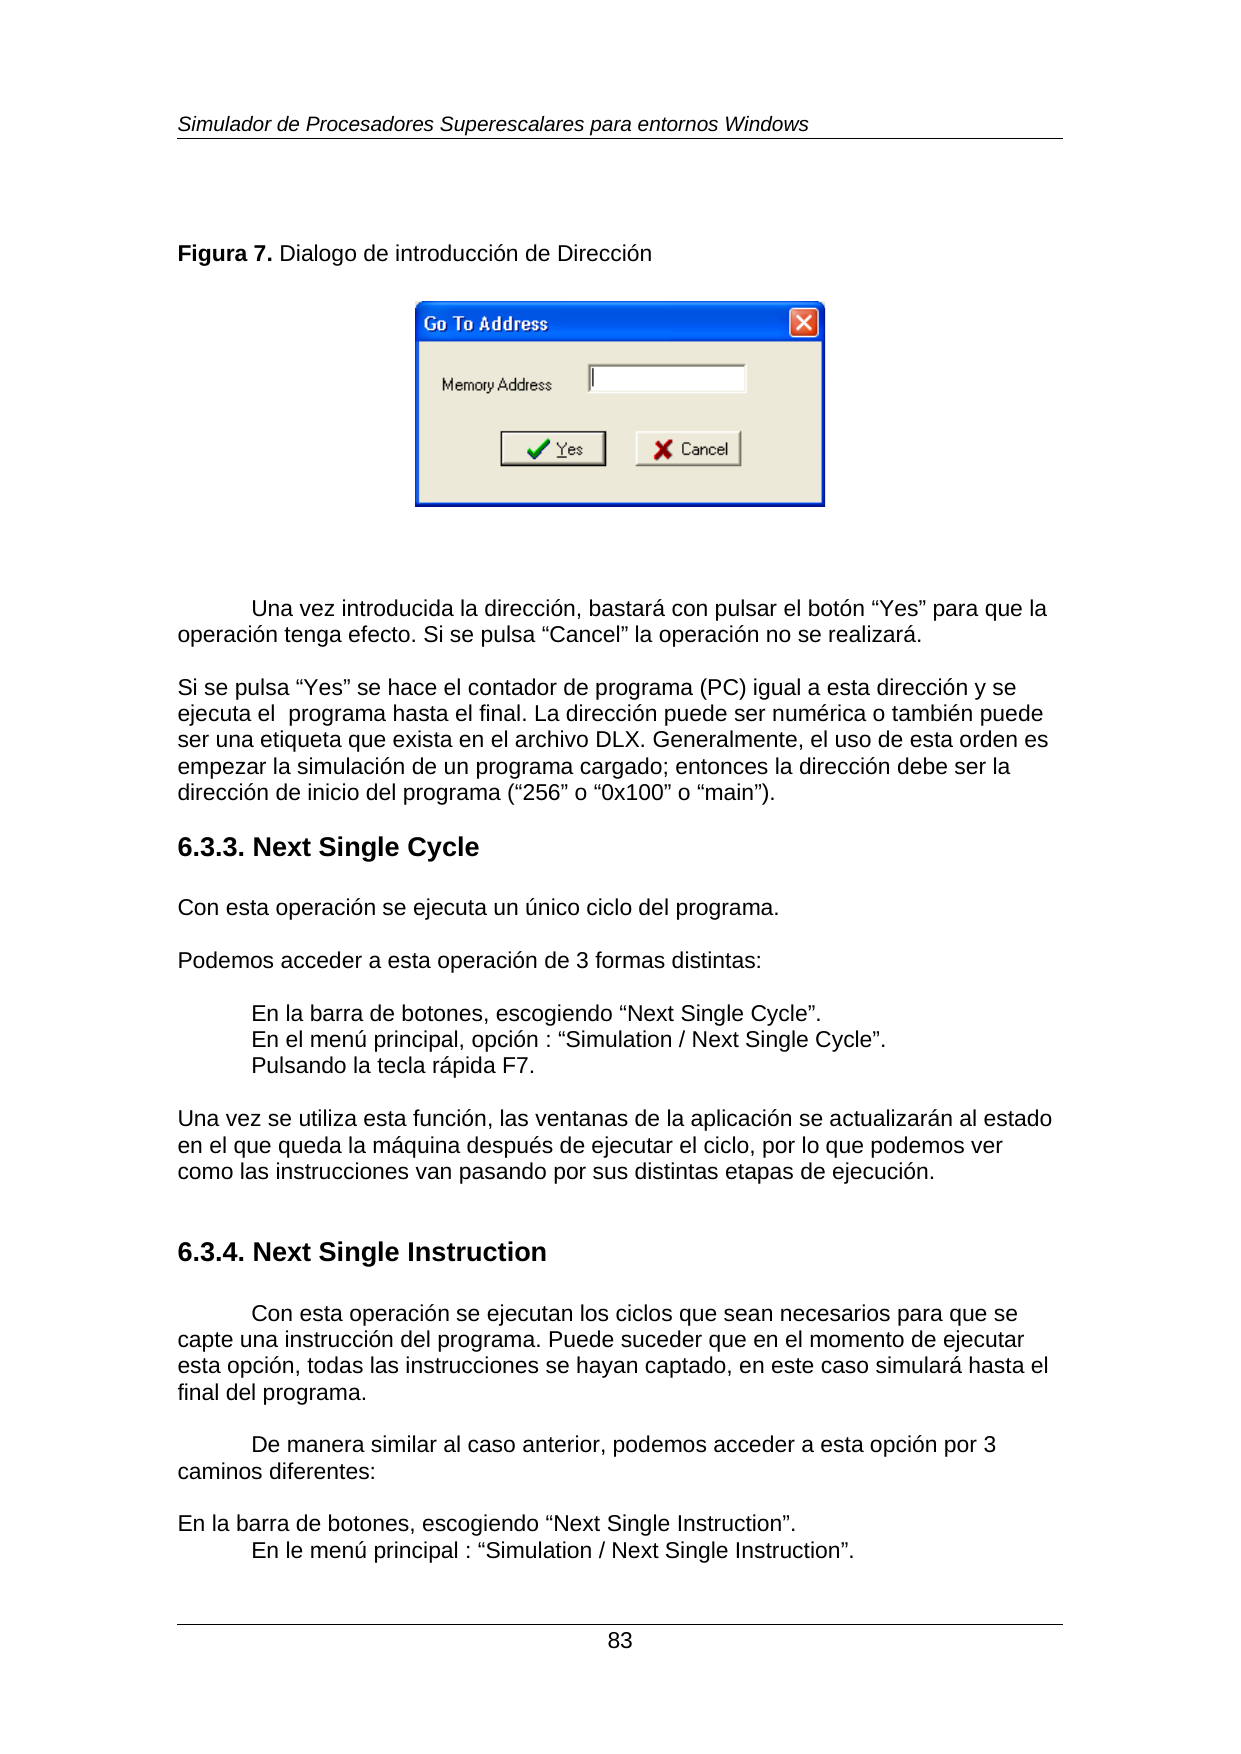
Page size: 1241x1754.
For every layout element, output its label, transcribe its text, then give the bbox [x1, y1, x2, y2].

text Si se pulsa “Yes” se hace el contador de programa (PC) igual a esta dirección y se ejecuta el programa hasta el final. La dirección puede ser numérica o también puede ser una etiqueta que exista en el archivo DLX. Generalmente, el uso de esta orden es empezar la simulación de un programa cargado; entonces la dirección debe ser la dirección de inicio del programa (“256” o “0x100” o “main”). [177, 674, 1063, 806]
subtitle Next Single Cycle [177, 831, 1063, 862]
text Una vez introducida la dirección, bastará con pulsar el botón “Yes” para que la operación tenga efecto. Si se pulsa “Cancel” la operación no se realizará. [177, 595, 1063, 647]
text En le menú principal : “Simulation / Next Single Instruction”. [251, 1537, 1063, 1563]
text Una vez se utiliza esta función, las ventanas de la aplicación se actualizarán al estado en el que queda la máquina después de ejecutar el ciclo, por lo que podemos ver como las instrucciones van pasando por sus distintas etapas de ejecución. [177, 1105, 1063, 1184]
text En el menú principal, opción : “Simulation / Next Single Cycle”. [251, 1026, 1063, 1052]
text De manera similar al caso anterior, podemos acceder a esta opción por 3 caminos diferentes: [177, 1431, 1063, 1484]
text Figura 7. Dialogo de introducción de Dirección [177, 240, 1063, 266]
text En la barra de botones, escogiendo “Next Single Instruction”. [177, 1510, 1063, 1537]
text Con esta operación se ejecuta un único ciclo del programa. [177, 894, 1063, 921]
text Con esta operación se ejecutan los ciclos que sean necesarios para que se capte una instrucción del programa. Puede suceder que en el momento de ejecutar esta opción, todas las instrucciones se hayan captado, en este caso simulará hasta el final del programa. [177, 1299, 1063, 1405]
text Podemos acceder a esta operación de 3 formas distintas: [177, 947, 1063, 973]
picture [415, 301, 826, 507]
text En la barra de botones, escogiendo “Next Single Cycle”. [251, 1000, 1063, 1026]
subtitle Next Single Instruction [177, 1236, 1063, 1267]
text Pulsando la tecla rápida F7. [251, 1052, 1063, 1079]
